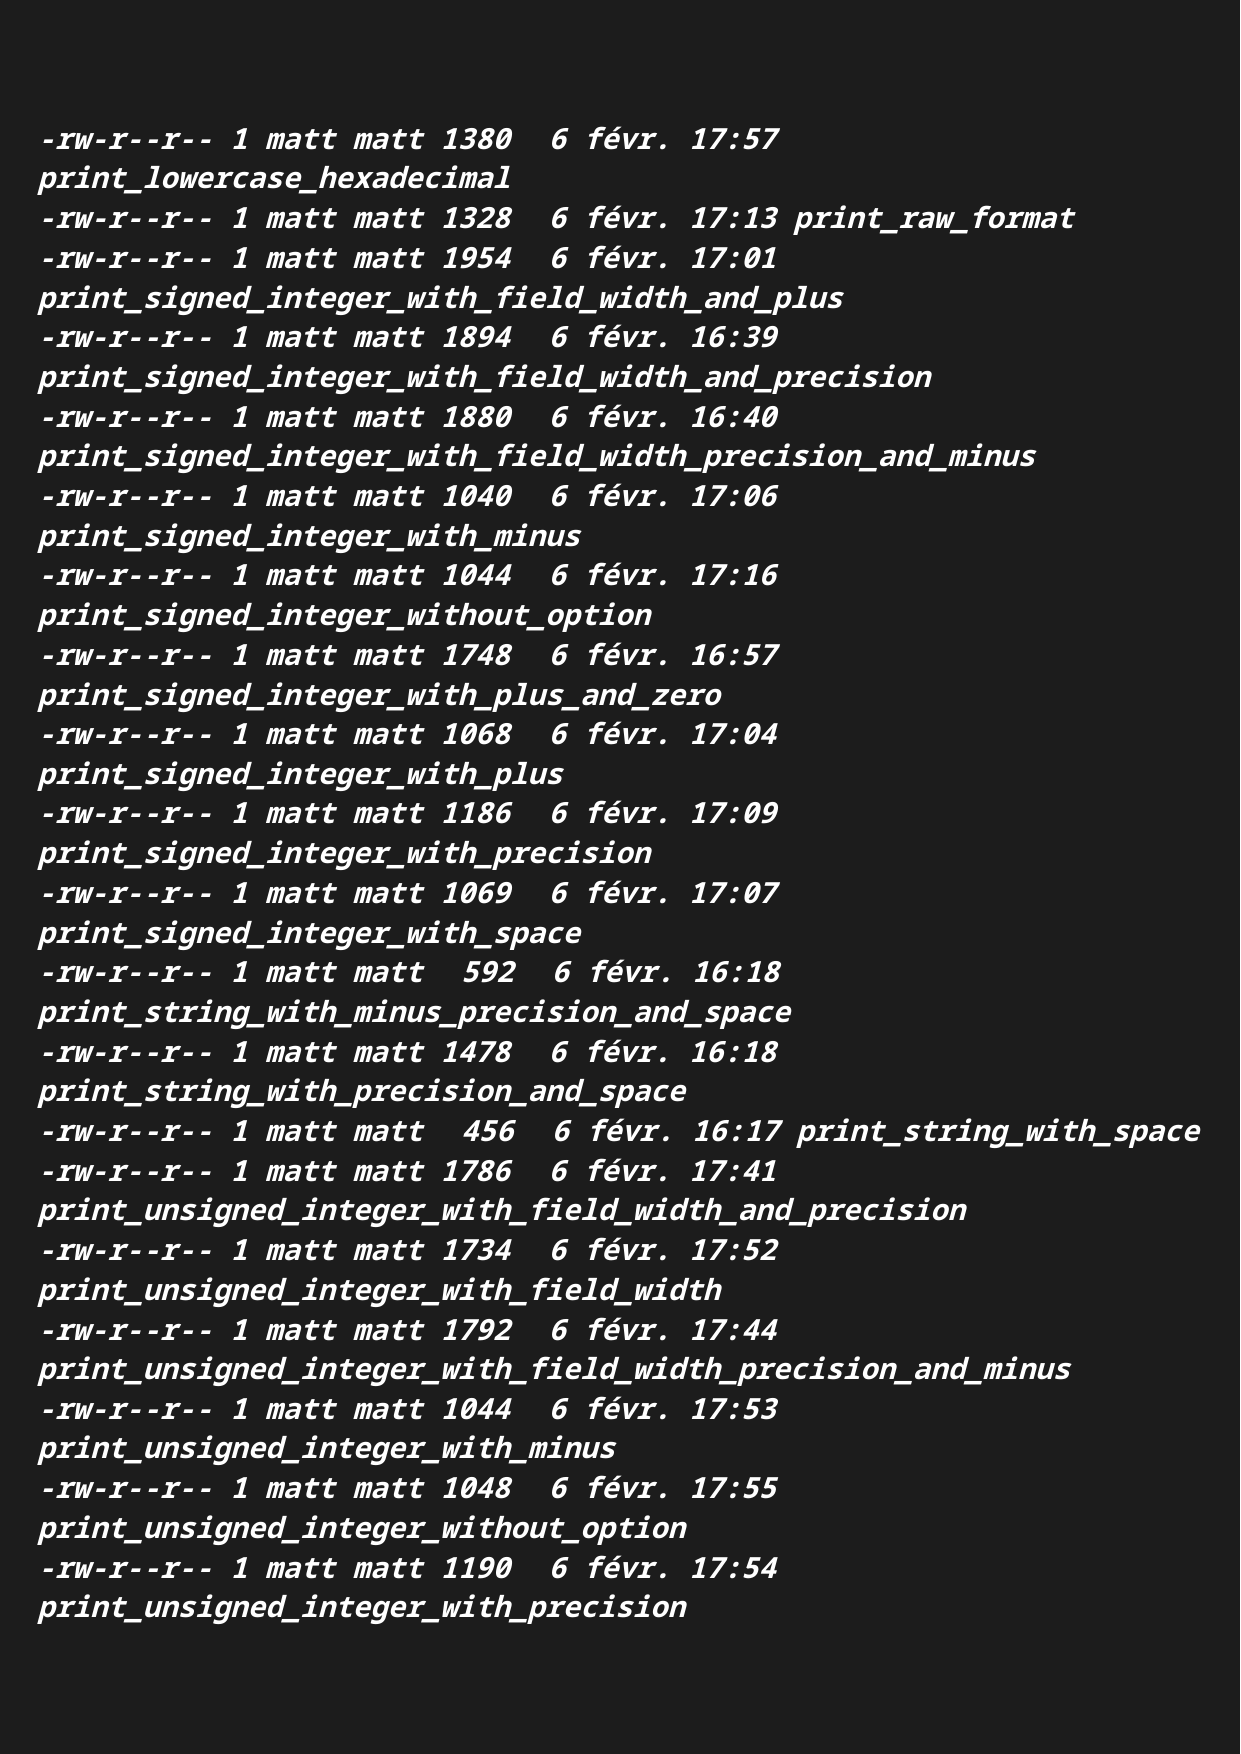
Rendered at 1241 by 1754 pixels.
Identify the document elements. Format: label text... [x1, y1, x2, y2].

text -rw-r--r-- 1 matt matt 1380 6 févr. 17:57 print_lowercase_hexadecimal -rw-r--r-- 1 matt matt 1328 6 févr. 17:13 print_raw_format -rw-r--r-- 1 matt matt 1954 6 févr. 17:01 print_signed_integer_with_field_width_and_plus -rw-r--r-- 1 matt matt 1894 6 févr. 16:39 print_signed_integer_with_field_width_and_precision -rw-r--r-- 1 matt matt 1880 6 févr. 16:40 print_signed_integer_with_field_width_precision_and_minus -rw-r--r-- 1 matt matt 1040 6 févr. 17:06 print_signed_integer_with_minus -rw-r--r-- 1 matt matt 1044 6 févr. 17:16 print_signed_integer_without_option -rw-r--r-- 1 matt matt 1748 6 févr. 16:57 print_signed_integer_with_plus_and_zero -rw-r--r-- 1 matt matt 1068 6 févr. 17:04 print_signed_integer_with_plus -rw-r--r-- 1 matt matt 1186 6 févr. 17:09 print_signed_integer_with_precision -rw-r--r-- 1 matt matt 1069 6 févr. 17:07 print_signed_integer_with_space -rw-r--r-- 1 matt matt 592 6 févr. 16:18 print_string_with_minus_precision_and_space -rw-r--r-- 1 matt matt 1478 6 févr. 16:18 print_string_with_precision_and_space -rw-r--r-- 1 matt matt 456 6 févr. 16:17 print_string_with_space -rw-r--r-- 1 matt matt 1786 6 févr. 17:41 print_unsigned_integer_with_field_width_and_precision -rw-r--r-- 1 matt matt 1734 6 févr. 17:52 print_unsigned_integer_with_field_width -rw-r--r-- 1 matt matt 1792 6 févr. 17:44 print_unsigned_integer_with_field_width_precision_and_minus -rw-r--r-- 1 matt matt 1044 6 févr. 17:53 print_unsigned_integer_with_minus -rw-r--r-- 1 matt matt 1048 6 févr. 17:55 print_unsigned_integer_without_option -rw-r--r-- 1 matt matt 1190 6 févr. 17:54 print_unsigned_integer_with_precision [37, 118, 1212, 1626]
